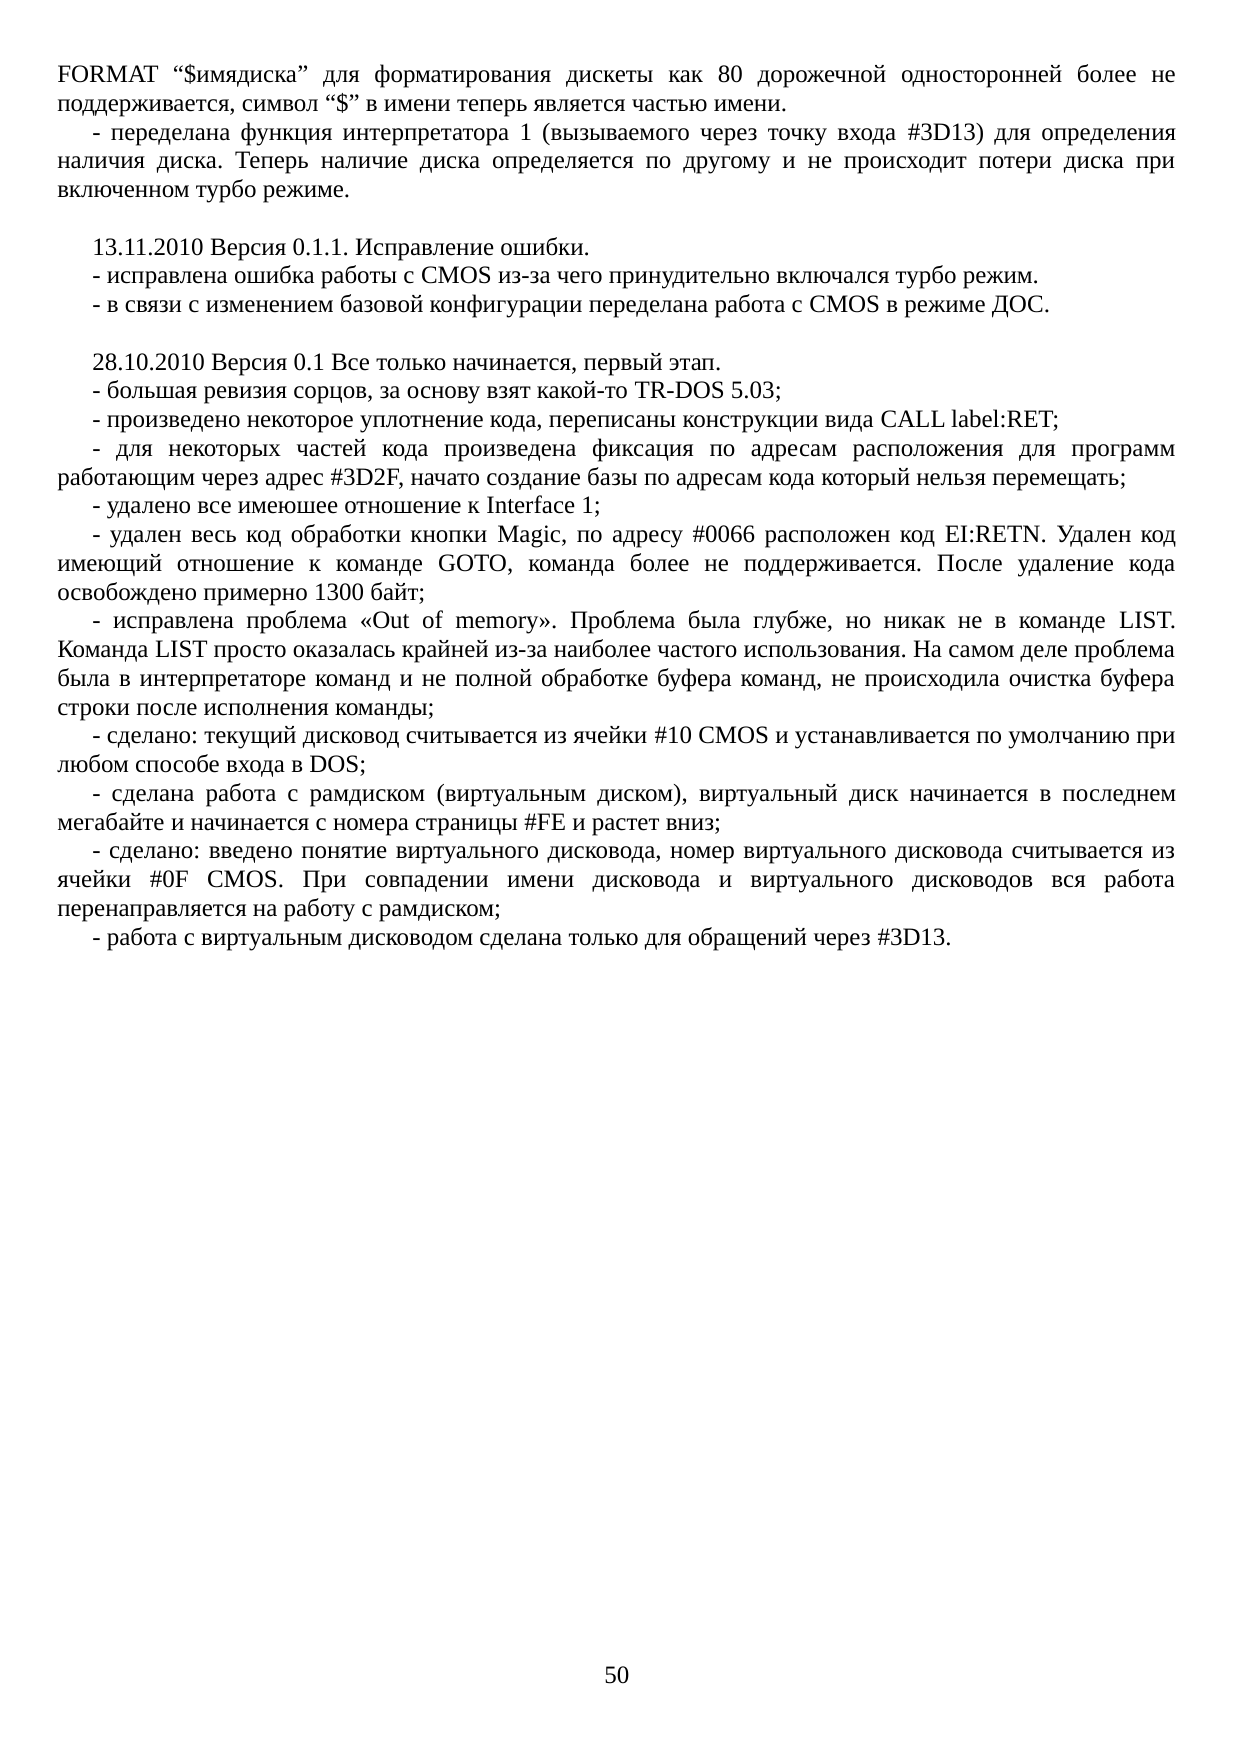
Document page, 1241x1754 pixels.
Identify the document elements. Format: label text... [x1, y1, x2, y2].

text - в связи с изменением базовой конфигурации переделана работа с CMOS в режиме ДОС. [57, 289, 1176, 318]
text 28.10.2010 Версия 0.1 Все только начинается, первый этап. [57, 347, 1176, 376]
text - удален весь код обработки кнопки Magic, по адресу #0066 расположен код EI:RETN. Удален код имеющий отношение к команде GOTO, команда более не поддерживается. После удаление кода освобождено примерно 1300 байт; [57, 519, 1176, 606]
text - переделана функция интерпретатора 1 (вызываемого через точку входа #3D13) для определения наличия диска. Теперь наличие диска определяется по другому и не происходит потери диска при включенном турбо режиме. [57, 117, 1176, 203]
text FORMAT “$имядиска” для форматирования дискеты как 80 дорожечной односторонней более не поддерживается, символ “$” в имени теперь является частью имени. [57, 59, 1176, 117]
text - произведено некоторое уплотнение кода, переписаны конструкции вида CALL label:RET; [57, 404, 1176, 433]
text 13.11.2010 Версия 0.1.1. Исправление ошибки. [57, 232, 1176, 261]
text - исправлена ошибка работы с CMOS из-за чего принудительно включался турбо режим. [57, 261, 1176, 289]
text - сделана работа с рамдиском (виртуальным диском), виртуальный диск начинается в последнем мегабайте и начинается с номера страницы #FE и растет вниз; [57, 778, 1176, 836]
text - сделано: текущий дисковод считывается из ячейки #10 CMOS и устанавливается по умолчанию при любом способе входа в DOS; [57, 721, 1176, 778]
text - удалено все имеюшее отношение к Interface 1; [57, 491, 1176, 519]
text - сделано: введено понятие виртуального дисковода, номер виртуального дисковода считывается из ячейки #0F CMOS. При совпадении имени дисковода и виртуального дисководов вся работа перенаправляется на работу с рамдиском; [57, 836, 1176, 922]
text - работа с виртуальным дисководом сделана только для обращений через #3D13. [57, 922, 1176, 951]
text - исправлена проблема «Out of memory». Проблема была глубже, но никак не в команде LIST. Команда LIST просто оказалась крайней из-за наиболее частого использования. На самом деле проблема была в интерпретаторе команд и не полной обработке буфера команд, не происходила очистка буфера строки после исполнения команды; [57, 606, 1176, 721]
text - большая ревизия сорцов, за основу взят какой-то TR-DOS 5.03; [57, 376, 1176, 404]
text - для некоторых частей кода произведена фиксация по адресам расположения для программ работающим через адрес #3D2F, начато создание базы по адресам кода который нельзя перемещать; [57, 433, 1176, 491]
